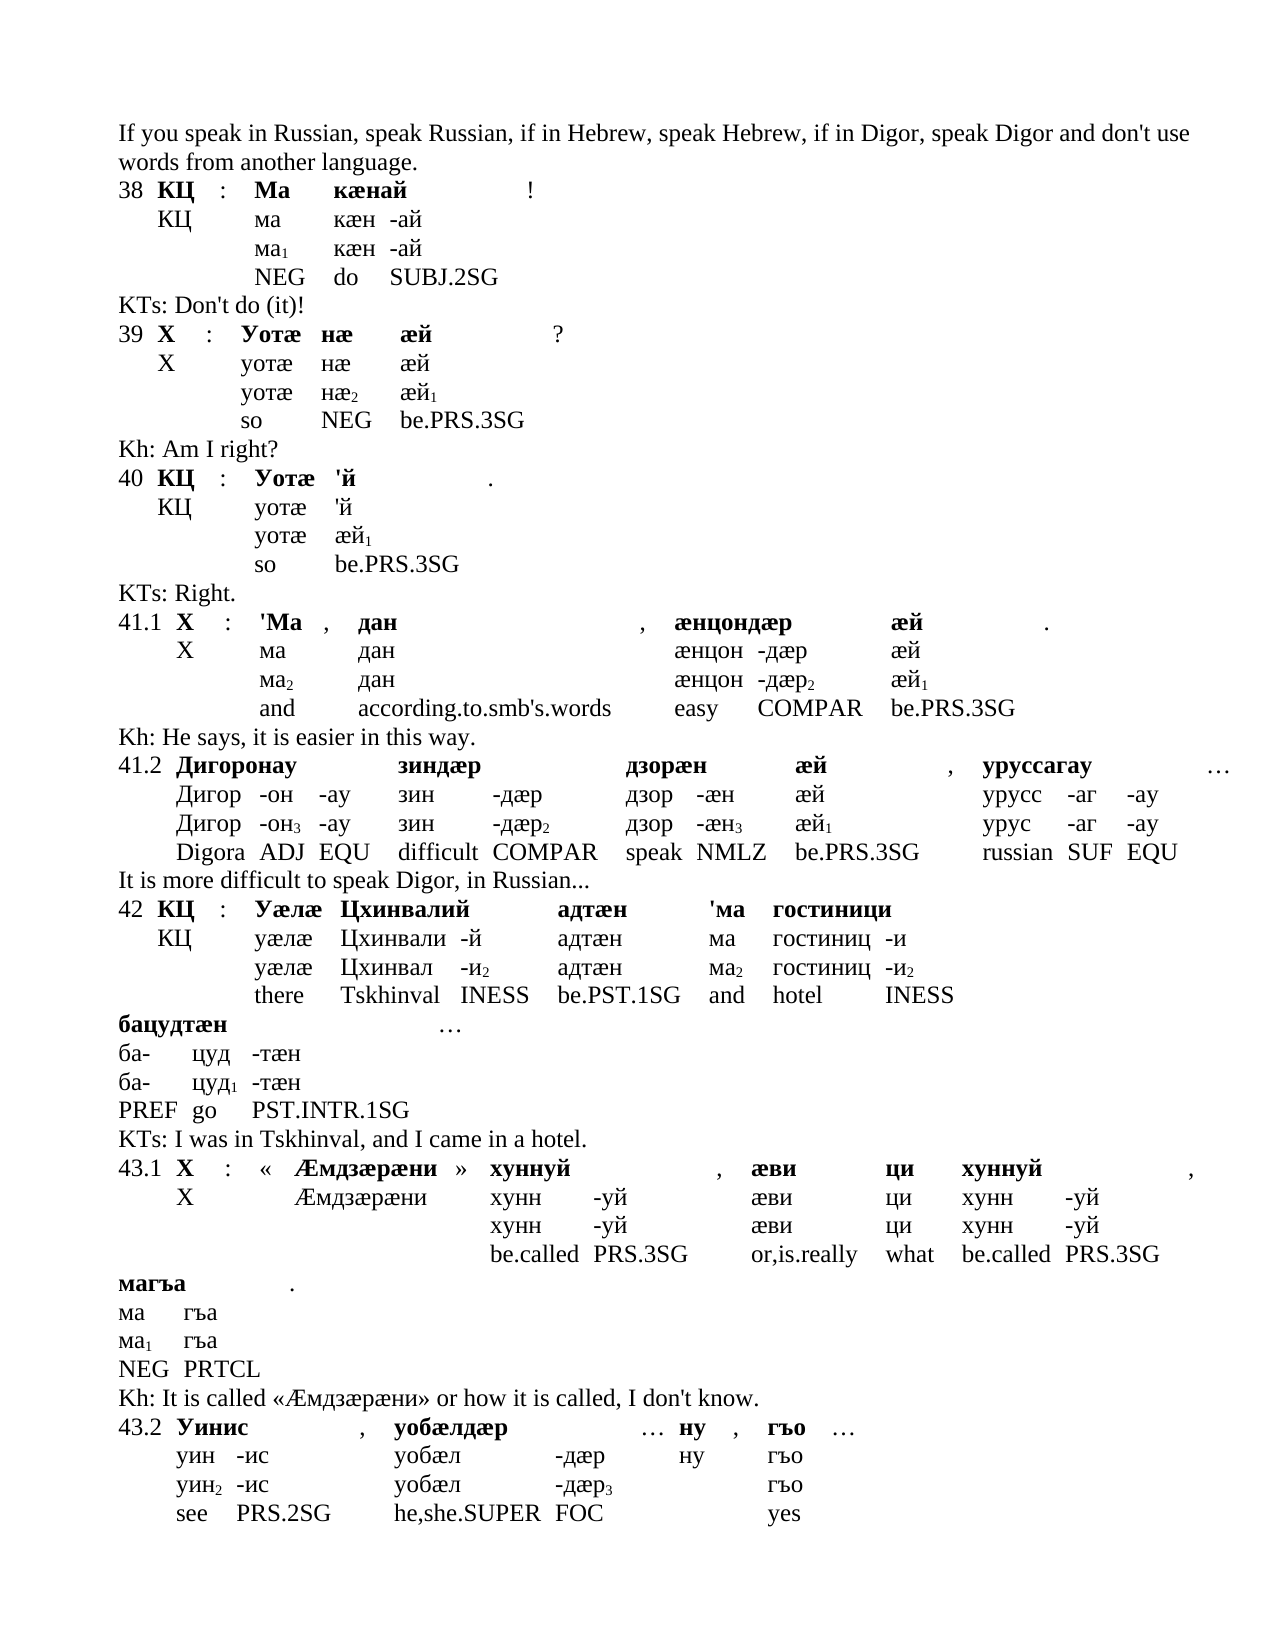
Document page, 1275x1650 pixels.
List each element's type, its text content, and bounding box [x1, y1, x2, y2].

text Цхинвал [340, 952, 446, 981]
text гъо [767, 1469, 803, 1498]
text уин2 [176, 1469, 222, 1498]
text уин [176, 1441, 222, 1469]
text ! [526, 176, 547, 204]
text уотæ [254, 521, 307, 549]
text KTs: I was in Tskhinval, and I came in a hotel. [118, 1124, 1249, 1153]
text : [206, 319, 227, 348]
text ма1 [254, 233, 306, 262]
text гъа [183, 1326, 261, 1354]
text хунн [962, 1211, 1051, 1239]
text КЦ [157, 923, 192, 952]
text ци [885, 1182, 934, 1211]
text хуннуй [490, 1153, 702, 1182]
text хунн [490, 1211, 579, 1239]
text what [885, 1239, 934, 1268]
text Tskhinval [340, 981, 446, 1009]
text дан [358, 636, 612, 664]
text Уотæ [254, 463, 321, 492]
text хунн [490, 1182, 579, 1211]
text уобæлдæр [394, 1412, 626, 1441]
text yes [767, 1498, 803, 1527]
text æнцон [674, 636, 743, 664]
text зиндæр [398, 751, 612, 779]
text -дæр [757, 636, 863, 664]
text -дæр3 [555, 1469, 612, 1498]
text -уй [593, 1211, 688, 1239]
text and [259, 693, 295, 722]
text æй1 [795, 808, 920, 837]
text КЦ [157, 492, 192, 521]
text If you speak in Russian, speak Russian, if in Hebrew, speak Hebrew, if in Digor, speak Digor and don't use words from another language. [118, 118, 1249, 176]
text кæн [333, 204, 376, 233]
text do [333, 262, 376, 291]
text æй [795, 751, 934, 779]
text , [733, 1412, 754, 1441]
text нæ [321, 319, 386, 348]
text NMLZ [696, 837, 767, 866]
text « [259, 1153, 280, 1182]
text , [639, 607, 660, 636]
text Ма [254, 176, 319, 204]
text so [240, 406, 293, 434]
text нæ [321, 348, 372, 377]
text 40 [118, 463, 143, 492]
text æй [891, 636, 1016, 664]
text speak [626, 837, 682, 866]
text -и2 [885, 952, 954, 981]
text , [1188, 1153, 1209, 1182]
text FOC [555, 1498, 612, 1527]
text Æмдзæрæни [294, 1153, 441, 1182]
text бацудтæн [118, 1009, 424, 1038]
text гъо [767, 1412, 817, 1441]
text зин [398, 808, 478, 837]
text -ау [319, 779, 370, 808]
text be.PRS.3SG [400, 406, 525, 434]
text ма [259, 636, 295, 664]
text æви [751, 1153, 872, 1182]
text , [323, 607, 344, 636]
text ADJ [259, 837, 305, 866]
text адтæн [557, 894, 695, 923]
text магъа [118, 1268, 275, 1297]
text he,she.SUPER [394, 1498, 541, 1527]
text be.PRS.3SG [334, 549, 459, 578]
text … [438, 1009, 463, 1038]
text ма [118, 1297, 169, 1326]
text адтæн [557, 952, 681, 981]
text : [219, 176, 240, 204]
text : [219, 463, 240, 492]
text Дигоронау [176, 751, 384, 779]
text -дæр [492, 779, 598, 808]
text -тæн [252, 1038, 410, 1067]
text PRTCL [183, 1354, 261, 1383]
text EQU [319, 837, 370, 866]
text æнцон [674, 664, 743, 693]
text and [709, 981, 745, 1009]
text 38 [118, 176, 143, 204]
text -ай [389, 233, 498, 262]
text 41.2 [118, 751, 162, 779]
text уотæ [240, 348, 293, 377]
text гостиниц [773, 952, 871, 981]
text уобæл [394, 1441, 541, 1469]
text INESS [885, 981, 954, 1009]
text Дигор [176, 779, 245, 808]
text кæн [333, 233, 376, 262]
text go [192, 1096, 238, 1124]
text æнцондæр [674, 607, 877, 636]
text 43.2 [118, 1412, 162, 1441]
text or,is.really [751, 1239, 858, 1268]
text PREF [118, 1096, 178, 1124]
text Х [157, 348, 178, 377]
text КЦ [157, 204, 192, 233]
text ма1 [118, 1326, 169, 1354]
text : [224, 607, 245, 636]
text 43.1 [118, 1153, 162, 1182]
text -уй [1065, 1182, 1160, 1211]
text Х [176, 1153, 211, 1182]
text уобæл [394, 1469, 541, 1498]
text PRS.3SG [1065, 1239, 1160, 1268]
text -ау [1127, 779, 1178, 808]
text -уй [593, 1182, 688, 1211]
text 39 [118, 319, 143, 348]
text Цхинвали [340, 923, 446, 952]
text , [359, 1412, 380, 1441]
text 'ма [709, 894, 759, 923]
text Æмдзæрæни [294, 1182, 427, 1211]
text -ис [236, 1469, 331, 1498]
text зин [398, 779, 478, 808]
text . [1043, 607, 1064, 636]
text -дæр2 [492, 808, 598, 837]
text уæлæ [254, 952, 313, 981]
text be.PRS.3SG [795, 837, 920, 866]
text -уй [1065, 1211, 1160, 1239]
text Х [176, 636, 197, 664]
text дан [358, 664, 612, 693]
text , [716, 1153, 737, 1182]
text урусс [982, 779, 1053, 808]
text ? [552, 319, 573, 348]
text -и2 [460, 952, 530, 981]
text 'й [334, 492, 459, 521]
text Kh: Am I right? [118, 434, 1249, 463]
text -дæр2 [757, 664, 863, 693]
text … [831, 1412, 856, 1441]
text -ау [1127, 808, 1178, 837]
text КЦ [157, 463, 206, 492]
text KTs: Right. [118, 578, 1249, 607]
text according.to.smb's.words [358, 693, 612, 722]
text урус [982, 808, 1053, 837]
text NEG [254, 262, 306, 291]
text цуд [192, 1038, 238, 1067]
text æй1 [400, 377, 525, 406]
text there [254, 981, 313, 1009]
text … [1206, 751, 1231, 779]
text -и [885, 923, 954, 952]
text ну [679, 1412, 719, 1441]
text -он3 [259, 808, 305, 837]
text COMPAR [757, 693, 863, 722]
text æви [751, 1182, 858, 1211]
text KTs: Don't do (it)! [118, 291, 1249, 319]
text -æн [696, 779, 767, 808]
text -дæр [555, 1441, 612, 1469]
text PRS.3SG [593, 1239, 688, 1268]
text -он [259, 779, 305, 808]
text ба- [118, 1038, 178, 1067]
text 'й [334, 463, 473, 492]
text hotel [773, 981, 871, 1009]
text хунн [962, 1182, 1051, 1211]
text хуннуй [962, 1153, 1174, 1182]
text гостиниц [773, 923, 871, 952]
text -аг [1067, 808, 1113, 837]
text be.PST.1SG [557, 981, 681, 1009]
text æй [400, 319, 539, 348]
text æй [795, 779, 920, 808]
text гостиници [773, 894, 968, 923]
text Kh: It is called «Æмдзæрæни» or how it is called, I don't know. [118, 1383, 1249, 1412]
text … [640, 1412, 665, 1441]
text уæлæ [254, 923, 313, 952]
text ба- [118, 1067, 178, 1096]
text PRS.2SG [236, 1498, 331, 1527]
text -й [460, 923, 530, 952]
text ци [885, 1153, 948, 1182]
text COMPAR [492, 837, 598, 866]
text » [455, 1153, 476, 1182]
text ма2 [259, 664, 295, 693]
text , [947, 751, 968, 779]
text Х [157, 319, 192, 348]
text be.PRS.3SG [891, 693, 1016, 722]
text нæ2 [321, 377, 372, 406]
text easy [674, 693, 743, 722]
text Х [176, 1182, 197, 1211]
text It is more difficult to speak Digor, in Russian... [118, 866, 1249, 894]
text ма [709, 923, 745, 952]
text ма [254, 204, 306, 233]
text Уотæ [240, 319, 307, 348]
text difficult [398, 837, 478, 866]
text . [289, 1268, 310, 1297]
text гъа [183, 1297, 261, 1326]
text -ис [236, 1441, 331, 1469]
text 42 [118, 894, 143, 923]
text дзор [626, 808, 682, 837]
text 'Ма [259, 607, 309, 636]
text ну [679, 1441, 705, 1469]
text Digora [176, 837, 245, 866]
text дзор [626, 779, 682, 808]
text æви [751, 1211, 858, 1239]
text INESS [460, 981, 530, 1009]
text КЦ [157, 894, 206, 923]
text цуд1 [192, 1067, 238, 1096]
text уруссагау [982, 751, 1192, 779]
text ма2 [709, 952, 745, 981]
text EQU [1127, 837, 1178, 866]
text уотæ [240, 377, 293, 406]
text see [176, 1498, 222, 1527]
text Х [176, 607, 211, 636]
text . [487, 463, 508, 492]
text -аг [1067, 779, 1113, 808]
text Уинис [176, 1412, 345, 1441]
text КЦ [157, 176, 206, 204]
text -тæн [252, 1067, 410, 1096]
text кæнай [333, 176, 512, 204]
text уотæ [254, 492, 307, 521]
text NEG [118, 1354, 169, 1383]
text russian [982, 837, 1053, 866]
text æй [891, 607, 1029, 636]
text 41.1 [118, 607, 162, 636]
text æй [400, 348, 525, 377]
text NEG [321, 406, 372, 434]
text PST.INTR.1SG [252, 1096, 410, 1124]
text -ай [389, 204, 498, 233]
text гъо [767, 1441, 803, 1469]
text ци [885, 1211, 934, 1239]
text SUF [1067, 837, 1113, 866]
text дзорæн [626, 751, 781, 779]
text Цхинвалий [340, 894, 544, 923]
text be.called [490, 1239, 579, 1268]
text Уæлæ [254, 894, 326, 923]
text -æн3 [696, 808, 767, 837]
text SUBJ.2SG [389, 262, 498, 291]
text so [254, 549, 307, 578]
text дан [358, 607, 626, 636]
text адтæн [557, 923, 681, 952]
text æй1 [334, 521, 459, 549]
text : [219, 894, 240, 923]
text : [224, 1153, 245, 1182]
text Дигор [176, 808, 245, 837]
text æй1 [891, 664, 1016, 693]
text -ау [319, 808, 370, 837]
text Kh: He says, it is easier in this way. [118, 722, 1249, 751]
text be.called [962, 1239, 1051, 1268]
